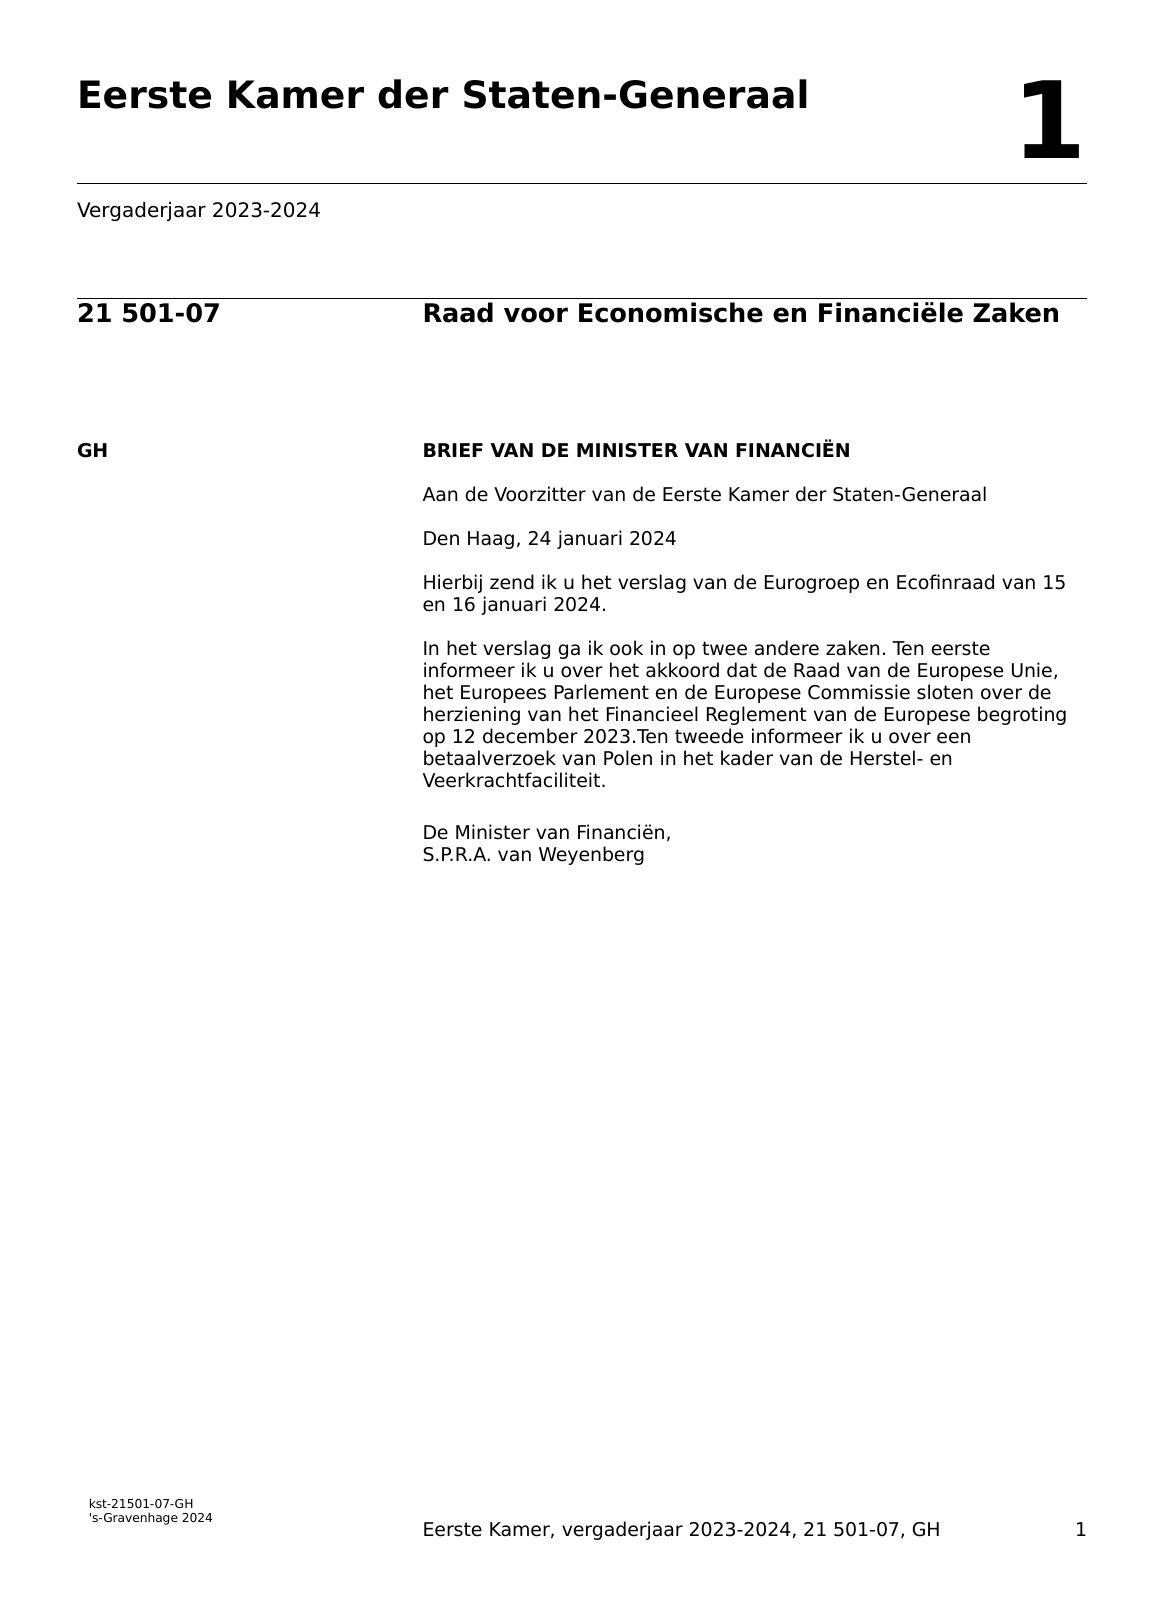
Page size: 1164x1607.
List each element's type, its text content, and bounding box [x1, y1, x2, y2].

subtitle GH BRIEF VAN DE MINISTER VAN FINANCIËN [77, 440, 1087, 462]
subtitle 21 501-07 Raad voor Economische en Financiële Zaken [77, 299, 1087, 329]
text In het verslag ga ik ook in op twee andere zaken. Ten eerste informeer ik u over het akkoord dat de Raad van de Europese Unie, het Europees Parlement en de Europese Commissie sloten over de herziening van het Financieel Reglement van de Europese begroting op 12 december 2023.Ten tweede informeer ik u over een betaalverzoek van Polen in het kader van de Herstel- en Veerkrachtfaciliteit. [422, 638, 1087, 792]
table_header 1 [886, 59, 1087, 183]
text Den Haag, 24 januari 2024 [422, 528, 1087, 550]
text De Minister van Financiën, S.P.R.A. van Weyenberg [422, 822, 1087, 866]
text Aan de Voorzitter van de Eerste Kamer der Staten-Generaal [422, 484, 1087, 506]
text Hierbij zend ik u het verslag van de Eurogroep en Ecofinraad van 15 en 16 januari 2024. [422, 572, 1087, 616]
table_header Eerste Kamer der Staten-Generaal [77, 59, 886, 183]
text 's-Gravenhage 2024 [88, 1511, 323, 1525]
text kst-21501-07-GH [88, 1497, 323, 1511]
table_cell Vergaderjaar 2023-2024 [77, 184, 1087, 298]
